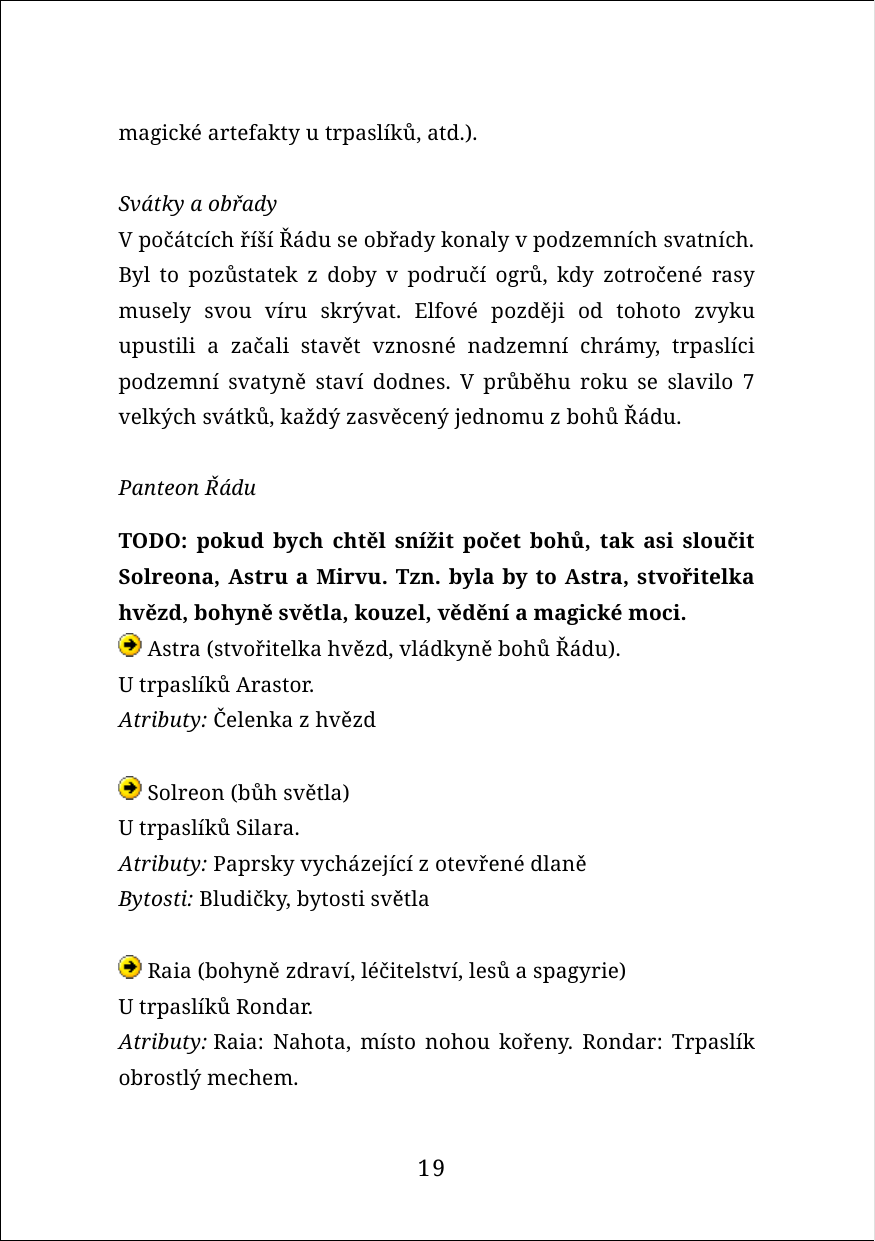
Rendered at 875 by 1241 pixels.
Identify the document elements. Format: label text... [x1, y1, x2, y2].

picture [118, 776, 142, 800]
picture [118, 955, 142, 979]
text TODO: pokud bych chtěl snížit počet bohů, tak asi sloučit Solreona, Astru a Mirvu. Tzn. byla by to Astra, stvořitelka hvězd, bohyně světla, kouzel, vědění a magické moci. Astra (stvořitelka hvězd, vládkyně bohů Řádu). U trpaslíků Arastor. Atributy: Čelenka z hvězd Solreon (bůh světla) U trpaslíků Silara. Atributy: Paprsky vycházející z otevřené dlaně Bytosti: Bludičky, bytosti světla Raia (bohyně zdraví, léčitelství, lesů a spagyrie) U trpaslíků Rondar. Atributy: Raia: Nahota, místo nohou kořeny. Rondar: Trpaslík obrostlý mechem. [118, 527, 756, 1091]
picture [118, 633, 142, 657]
text magické artefakty u trpaslíků, atd.). Svátky a obřady V počátcích říší Řádu se obřady konaly v podzemních svatních. Byl to pozůstatek z doby v područí ogrů, kdy zotročené rasy musely svou víru skrývat. Elfové později od tohoto zvyku upustili a začali stavět vznosné nadzemní chrámy, trpaslíci podzemní svatyně staví dodnes. V průběhu roku se slavilo 7 velkých svátků, každý zasvěcený jednomu z bohů Řádu. Panteon Řádu [118, 118, 756, 502]
